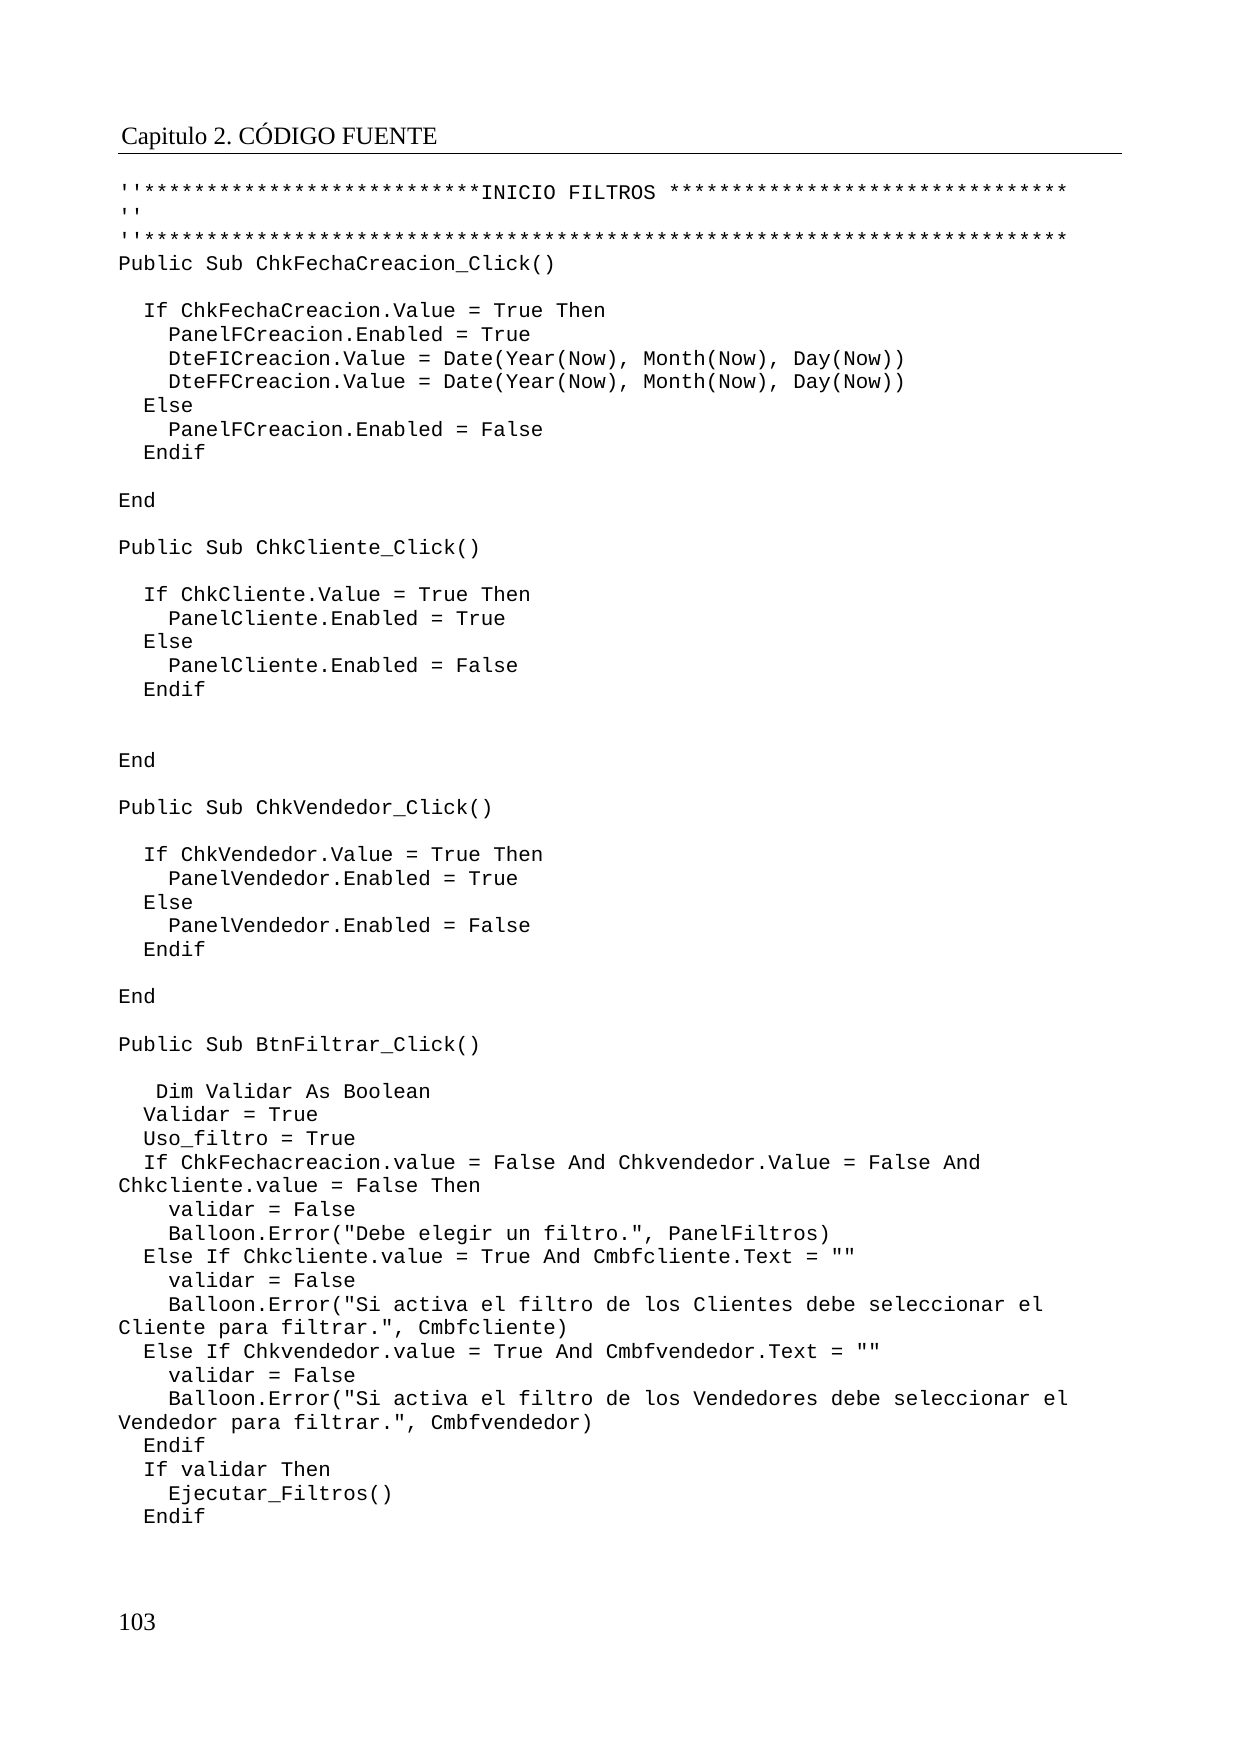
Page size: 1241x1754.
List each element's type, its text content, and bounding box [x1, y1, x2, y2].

text Balloon.Error("Si activa el filtro de los Clientes debe seleccionar el Cliente para filtrar.", Cmbfcliente) [118, 1294, 1122, 1341]
text '' [118, 206, 1122, 229]
text ''***************************INICIO FILTROS ******************************** [118, 182, 1122, 206]
text If ChkCliente.Value = True Then [118, 584, 1122, 608]
text ''************************************************************************** [118, 229, 1122, 253]
text Dim Validar As Boolean [118, 1081, 1122, 1104]
text Else If Chkcliente.value = True And Cmbfcliente.Text = "" [118, 1246, 1122, 1270]
text End [118, 750, 1122, 773]
text DteFFCreacion.Value = Date(Year(Now), Month(Now), Day(Now)) [118, 371, 1122, 395]
text PanelCliente.Enabled = True [118, 608, 1122, 632]
text Public Sub ChkFechaCreacion_Click() [118, 253, 1122, 277]
text PanelFCreacion.Enabled = True [118, 324, 1122, 348]
text Balloon.Error("Debe elegir un filtro.", PanelFiltros) [118, 1223, 1122, 1246]
text Endif [118, 1436, 1122, 1459]
text validar = False [118, 1199, 1122, 1223]
text End [118, 490, 1122, 513]
text Else [118, 632, 1122, 655]
text PanelVendedor.Enabled = False [118, 915, 1122, 939]
text Else If Chkvendedor.value = True And Cmbfvendedor.Text = "" [118, 1341, 1122, 1364]
text If ChkFechacreacion.value = False And Chkvendedor.Value = False And Chkcliente.value = False Then [118, 1152, 1122, 1199]
text Validar = True [118, 1104, 1122, 1128]
text Endif [118, 1506, 1122, 1530]
text Else [118, 892, 1122, 915]
text Public Sub BtnFiltrar_Click() [118, 1033, 1122, 1057]
text PanelVendedor.Enabled = True [118, 868, 1122, 892]
text End [118, 986, 1122, 1010]
text PanelCliente.Enabled = False [118, 655, 1122, 679]
text validar = False [118, 1270, 1122, 1294]
text Ejecutar_Filtros() [118, 1483, 1122, 1506]
text Endif [118, 679, 1122, 702]
text If ChkFechaCreacion.Value = True Then [118, 301, 1122, 324]
text Public Sub ChkVendedor_Click() [118, 797, 1122, 821]
text validar = False [118, 1364, 1122, 1388]
text Balloon.Error("Si activa el filtro de los Vendedores debe seleccionar el Vendedor para filtrar.", Cmbfvendedor) [118, 1388, 1122, 1436]
text PanelFCreacion.Enabled = False [118, 419, 1122, 442]
text Public Sub ChkCliente_Click() [118, 537, 1122, 561]
text Uso_filtro = True [118, 1128, 1122, 1152]
text If ChkVendedor.Value = True Then [118, 844, 1122, 868]
text If validar Then [118, 1459, 1122, 1483]
text Endif [118, 442, 1122, 466]
text Endif [118, 939, 1122, 963]
text DteFICreacion.Value = Date(Year(Now), Month(Now), Day(Now)) [118, 348, 1122, 371]
text Else [118, 395, 1122, 419]
